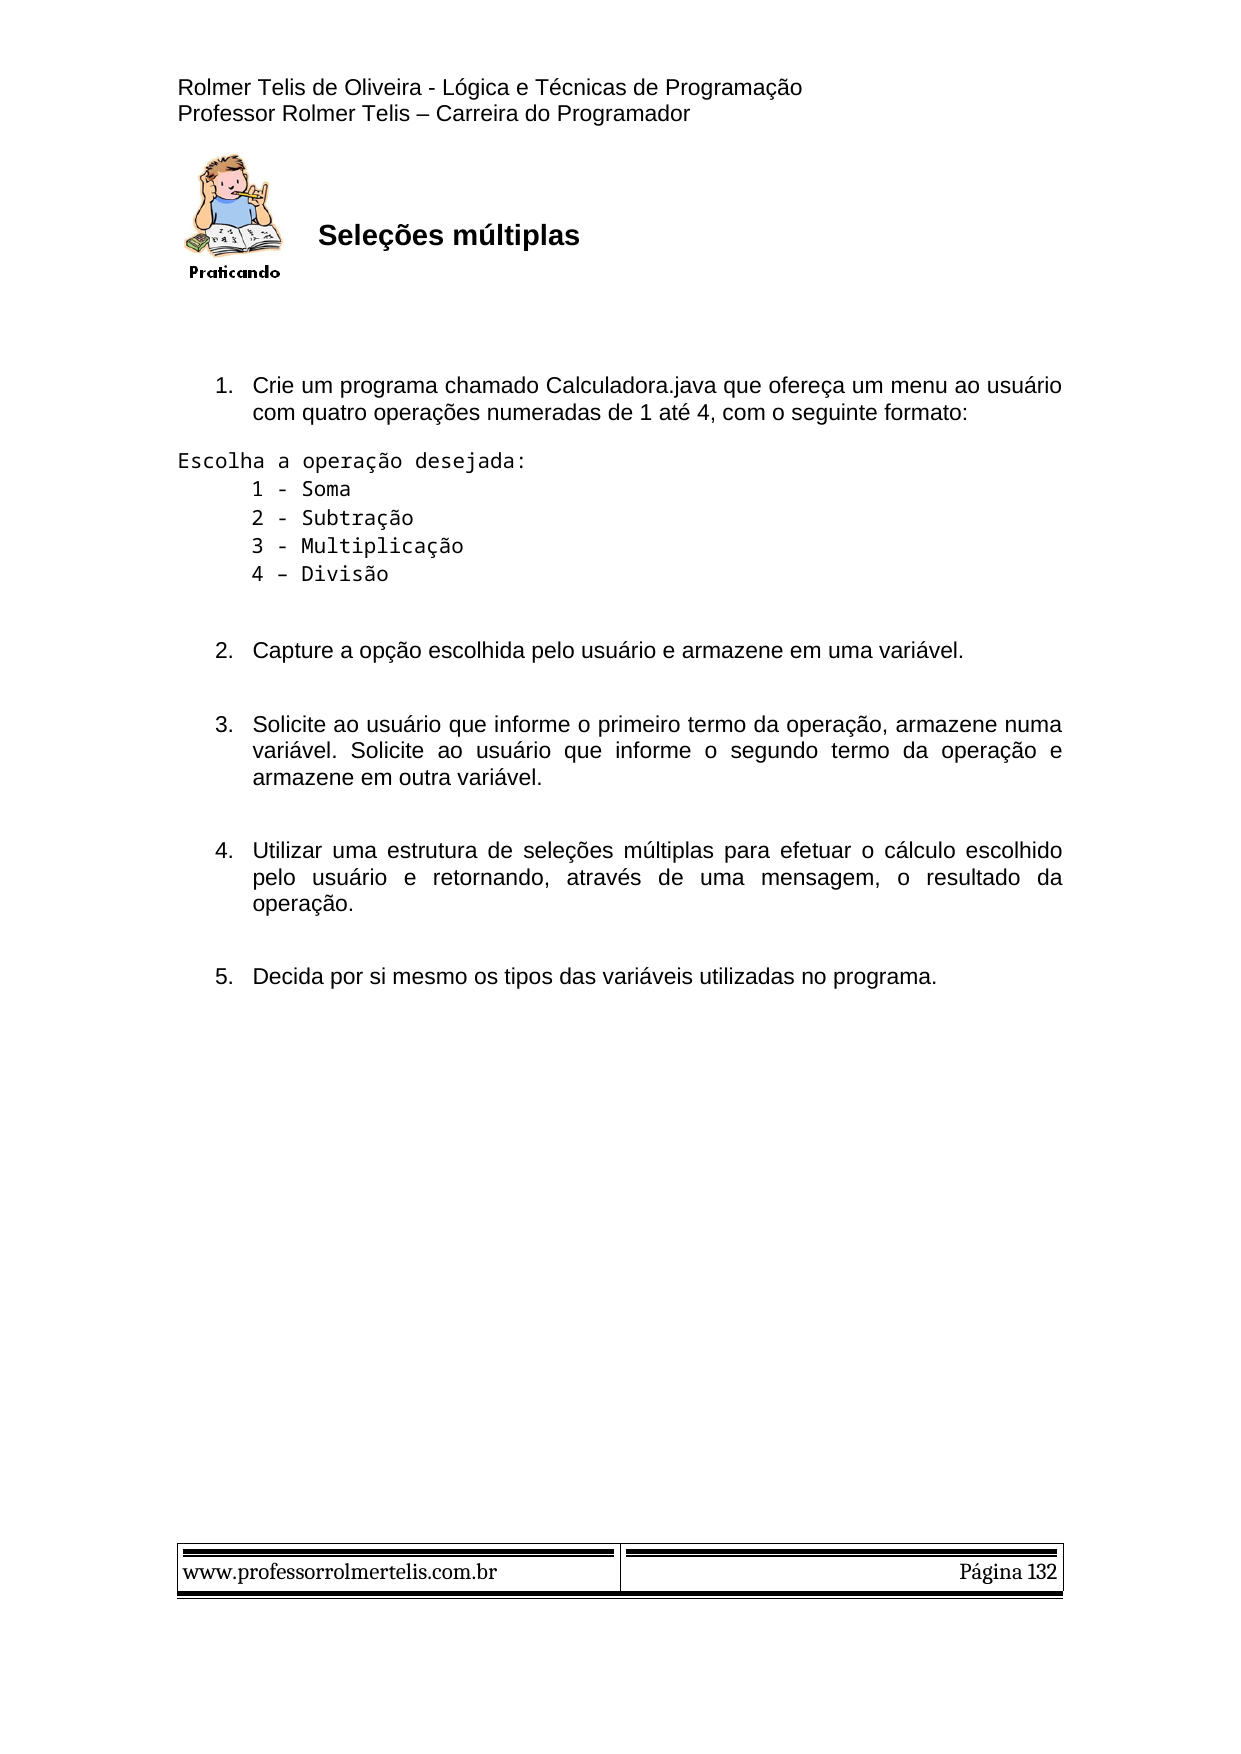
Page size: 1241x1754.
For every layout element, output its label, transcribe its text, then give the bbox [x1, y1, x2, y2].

list Decida por si mesmo os tipos das variáveis utilizadas no programa. [215, 963, 1063, 990]
list Crie um programa chamado Calculadora.java que ofereça um menu ao usuário com quatro operações numeradas de 1 até 4, com o seguinte formato: [215, 372, 1063, 425]
picture [180, 147, 285, 286]
text 3 - Multiplicação [177, 531, 1063, 559]
text Escolha a operação desejada: [177, 446, 1063, 474]
list Solicite ao usuário que informe o primeiro termo da operação, armazene numa variável. Solicite ao usuário que informe o segundo termo da operação e armazene em outra variável. [215, 711, 1063, 790]
text 4 – Divisão [177, 559, 1063, 588]
list Capture a opção escolhida pelo usuário e armazene em uma variável. [215, 637, 1063, 664]
table_header [177, 148, 307, 300]
list Utilizar uma estrutura de seleções múltiplas para efetuar o cálculo escolhido pelo usuário e retornando, através de uma mensagem, o resultado da operação. [215, 837, 1063, 916]
text 2 - Subtração [177, 503, 1063, 531]
table_header Seleções múltiplas [307, 148, 1078, 300]
text 1 - Soma [177, 474, 1063, 503]
